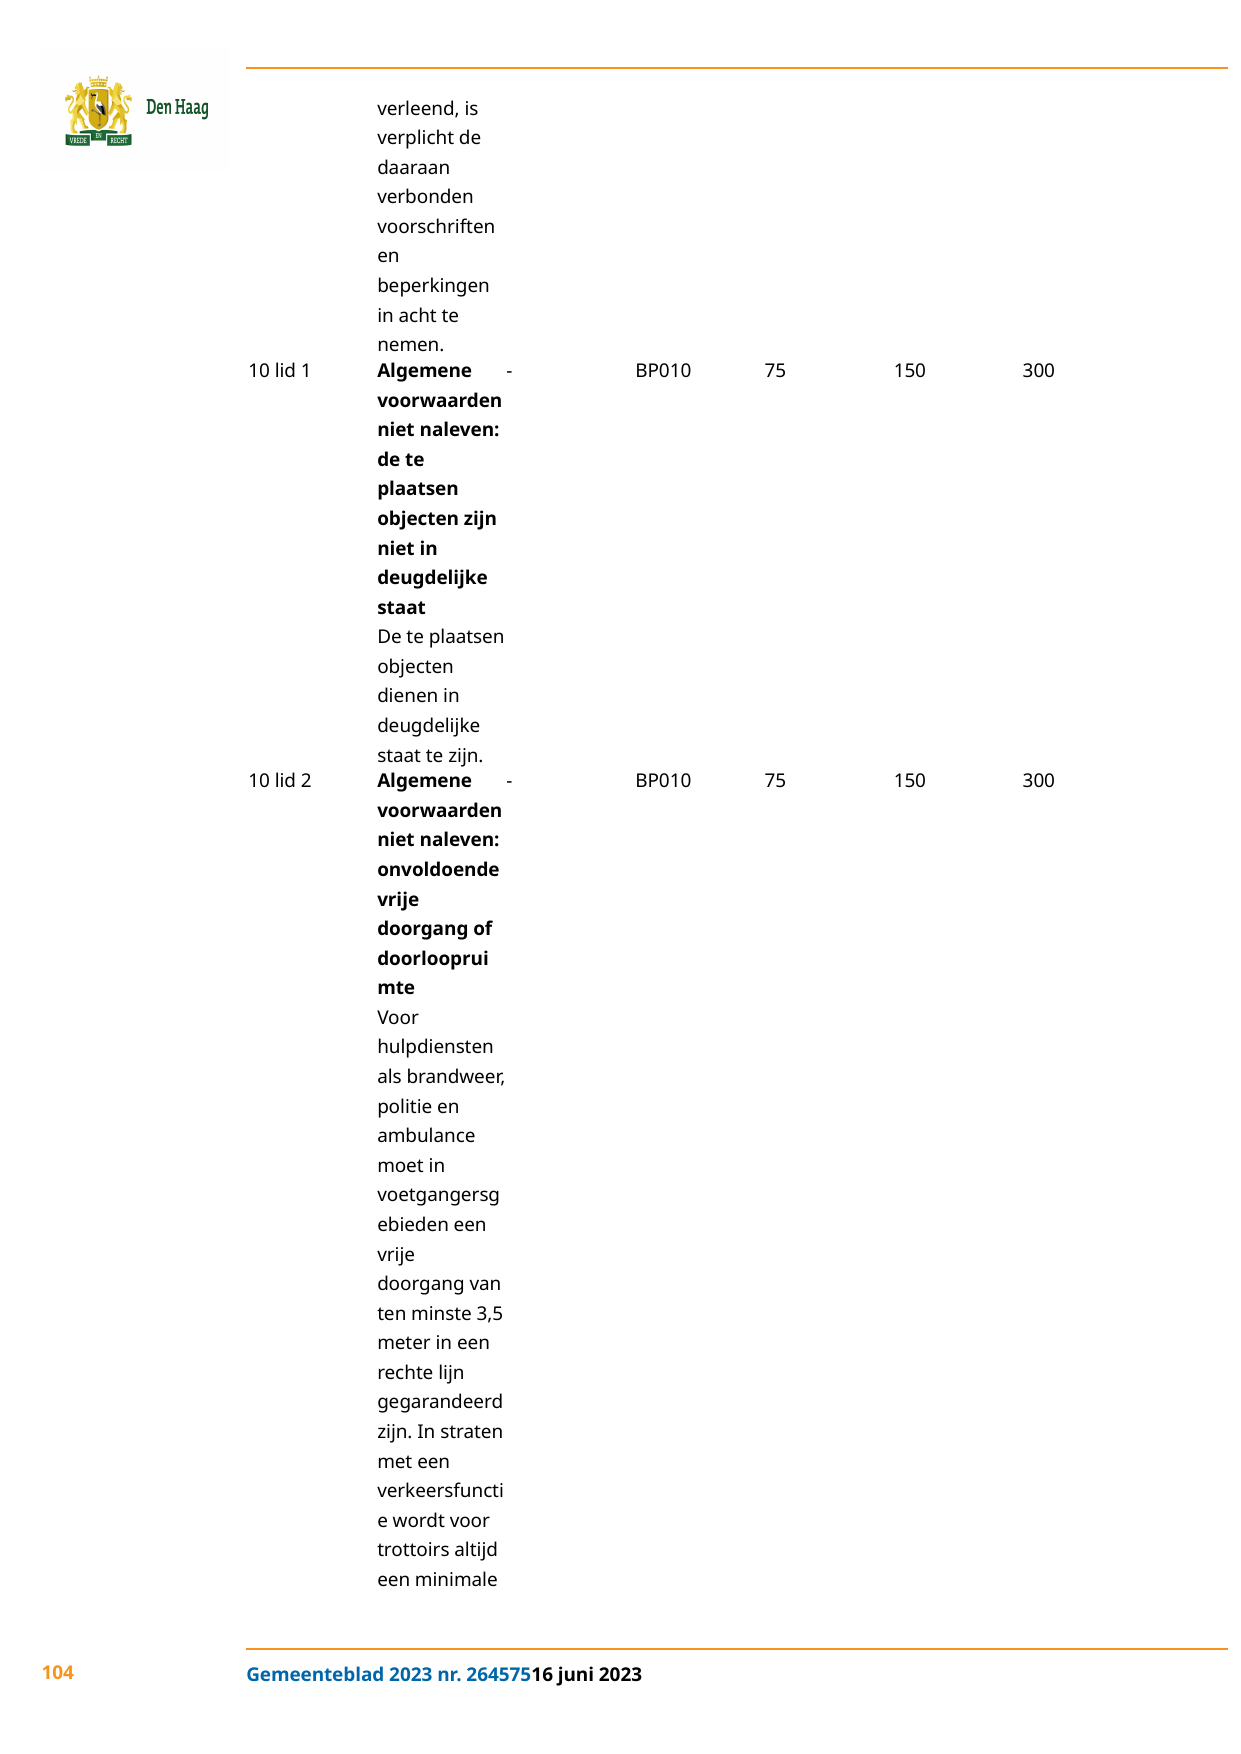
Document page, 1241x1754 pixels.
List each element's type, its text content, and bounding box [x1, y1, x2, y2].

table_cell [635, 95, 764, 357]
table_cell 300 [1023, 357, 1152, 767]
table_cell - [506, 768, 635, 1592]
table_cell 150 [894, 768, 1022, 1592]
table_cell BP010 [635, 357, 764, 767]
table_cell [1023, 95, 1152, 357]
table_cell 75 [764, 768, 893, 1592]
table_cell [248, 95, 377, 357]
table_cell 300 [1023, 768, 1152, 1592]
table_cell - [506, 357, 635, 767]
table_cell 75 [764, 357, 893, 767]
table_cell Algemene voorwaarden niet naleven: de te plaatsen objecten zijn niet in deugdelijke staat De te plaatsen objecten dienen in deugdelijke staat te zijn. [377, 357, 506, 767]
table_cell BP010 [635, 768, 764, 1592]
table_cell [894, 95, 1022, 357]
table_cell 150 [894, 357, 1022, 767]
table_cell 10 lid 1 [248, 357, 377, 767]
picture [41, 47, 231, 172]
table_cell 10 lid 2 [248, 768, 377, 1592]
table_cell [764, 95, 893, 357]
table_cell - [506, 95, 635, 357]
table_cell verleend, is verplicht de daaraan verbonden voorschriften en beperkingen in acht te nemen. [377, 95, 506, 357]
table_cell Algemene voorwaarden niet naleven: onvoldoende vrije doorgang of doorloopruimte Voor hulpdiensten als brandweer, politie en ambulance moet in voetgangersgebieden een vrije doorgang van ten minste 3,5 meter in een rechte lijn gegarandeerd zijn. In straten met een verkeersfunctie wordt voor trottoirs altijd een minimale [377, 768, 506, 1592]
